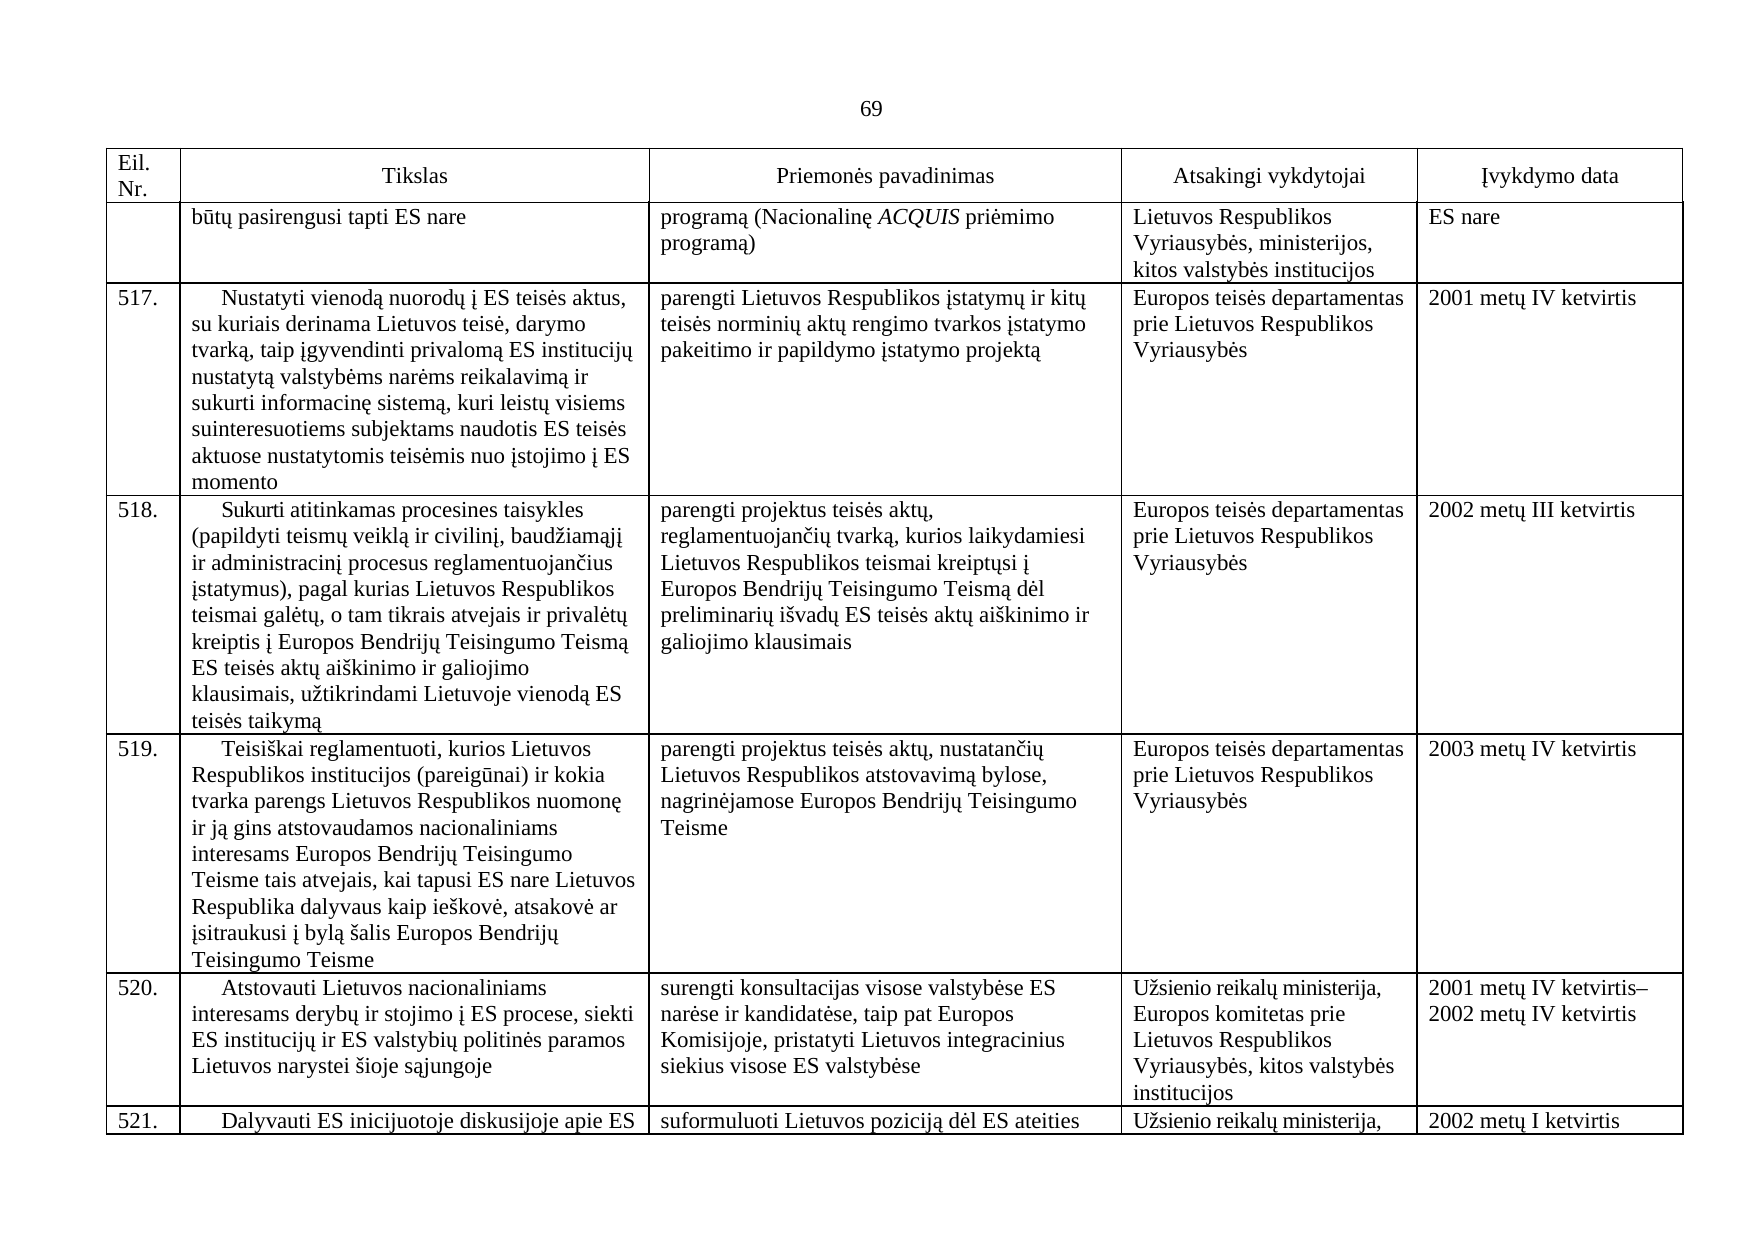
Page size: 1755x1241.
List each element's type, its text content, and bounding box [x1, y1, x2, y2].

table_cell būtų pasirengusi tapti ES nare [181, 203, 648, 282]
table_cell Europos teisės departamentas prie Lietuvos Respublikos Vyriausybės [1122, 496, 1416, 733]
table_header Tikslas [181, 149, 649, 201]
table_cell 2003 metų IV ketvirtis [1418, 735, 1682, 972]
table_cell programą (Nacionalinę acquis priėmimo programą) [650, 203, 1121, 282]
table_cell parengti Lietuvos Respublikos įstatymų ir kitų teisės norminių aktų rengimo tvarkos įstatymo pakeitimo ir papildymo įstatymo projektą [650, 284, 1121, 494]
table_cell Europos teisės departamentas prie Lietuvos Respublikos Vyriausybės [1122, 735, 1416, 972]
table_cell Užsienio reikalų ministerija, [1122, 1107, 1416, 1133]
table_cell [107, 974, 179, 1105]
table_header Atsakingi vykdytojai [1122, 149, 1417, 201]
table_cell [107, 496, 179, 733]
table_cell Dalyvauti ES inicijuotoje diskusijoje apie ES [181, 1107, 648, 1133]
table_cell Nustatyti vienodą nuorodų į ES teisės aktus, su kuriais derinama Lietuvos teisė, darymo tvarką, taip įgyvendinti privalomą ES institucijų nustatytą valstybėms narėms reikalavimą ir sukurti informacinę sistemą, kuri leistų visiems suinteresuotiems subjektams naudotis ES teisės aktuose nustatytomis teisėmis nuo įstojimo į ES momento [181, 284, 648, 494]
table_cell Užsienio reikalų ministerija, Europos komitetas prie Lietuvos Respublikos Vyriausybės, kitos valstybės institucijos [1122, 974, 1416, 1105]
table_cell suformuluoti Lietuvos poziciją dėl ES ateities [650, 1107, 1121, 1133]
table_cell surengti konsultacijas visose valstybėse ES narėse ir kandidatėse, taip pat Europos Komisijoje, pristatyti Lietuvos integracinius siekius visose ES valstybėse [650, 974, 1121, 1105]
table_cell 2002 metų I ketvirtis [1418, 1107, 1682, 1133]
table_cell 2001 metų IV ketvirtis–2002 metų IV ketvirtis [1418, 974, 1682, 1105]
table_cell Lietuvos Respublikos Vyriausybės, ministerijos, kitos valstybės institucijos [1122, 203, 1416, 282]
table_cell Teisiškai reglamentuoti, kurios Lietuvos Respublikos institucijos (pareigūnai) ir kokia tvarka parengs Lietuvos Respublikos nuomonę ir ją gins atstovaudamos nacionaliniams interesams Europos Bendrijų Teisingumo Teisme tais atvejais, kai tapusi ES nare Lietuvos Respublika dalyvaus kaip ieškovė, atsakovė ar įsitraukusi į bylą šalis Europos Bendrijų Teisingumo Teisme [181, 735, 648, 972]
table_cell parengti projektus teisės aktų, nustatančių Lietuvos Respublikos atstovavimą bylose, nagrinėjamose Europos Bendrijų Teisingumo Teisme [650, 735, 1121, 972]
table_cell [107, 203, 179, 282]
table_header Įvykdymo data [1418, 149, 1682, 201]
table_cell [107, 1107, 179, 1133]
table_cell Europos teisės departamentas prie Lietuvos Respublikos Vyriausybės [1122, 284, 1416, 494]
table_cell ES nare [1418, 203, 1682, 282]
table_cell Atstovauti Lietuvos nacionaliniams interesams derybų ir stojimo į ES procese, siekti ES institucijų ir ES valstybių politinės paramos Lietuvos narystei šioje sąjungoje [181, 974, 648, 1105]
table_cell 2002 metų III ketvirtis [1418, 496, 1682, 733]
table_cell 2001 metų IV ketvirtis [1418, 284, 1682, 494]
table_header Eil. Nr. [107, 149, 180, 201]
table_cell [107, 735, 179, 972]
table_cell [107, 284, 179, 494]
table_cell Sukurti atitinkamas procesines taisykles (papildyti teismų veiklą ir civilinį, baudžiamąjį ir administracinį procesus reglamentuojančius įstatymus), pagal kurias Lietuvos Respublikos teismai galėtų, o tam tikrais atvejais ir privalėtų kreiptis į Europos Bendrijų Teisingumo Teismą ES teisės aktų aiškinimo ir galiojimo klausimais, užtikrindami Lietuvoje vienodą ES teisės taikymą [181, 496, 648, 733]
table_cell parengti projektus teisės aktų, reglamentuojančių tvarką, kurios laikydamiesi Lietuvos Respublikos teismai kreiptųsi į Europos Bendrijų Teisingumo Teismą dėl preliminarių išvadų ES teisės aktų aiškinimo ir galiojimo klausimais [650, 496, 1121, 733]
table_header Priemonės pavadinimas [650, 149, 1121, 201]
